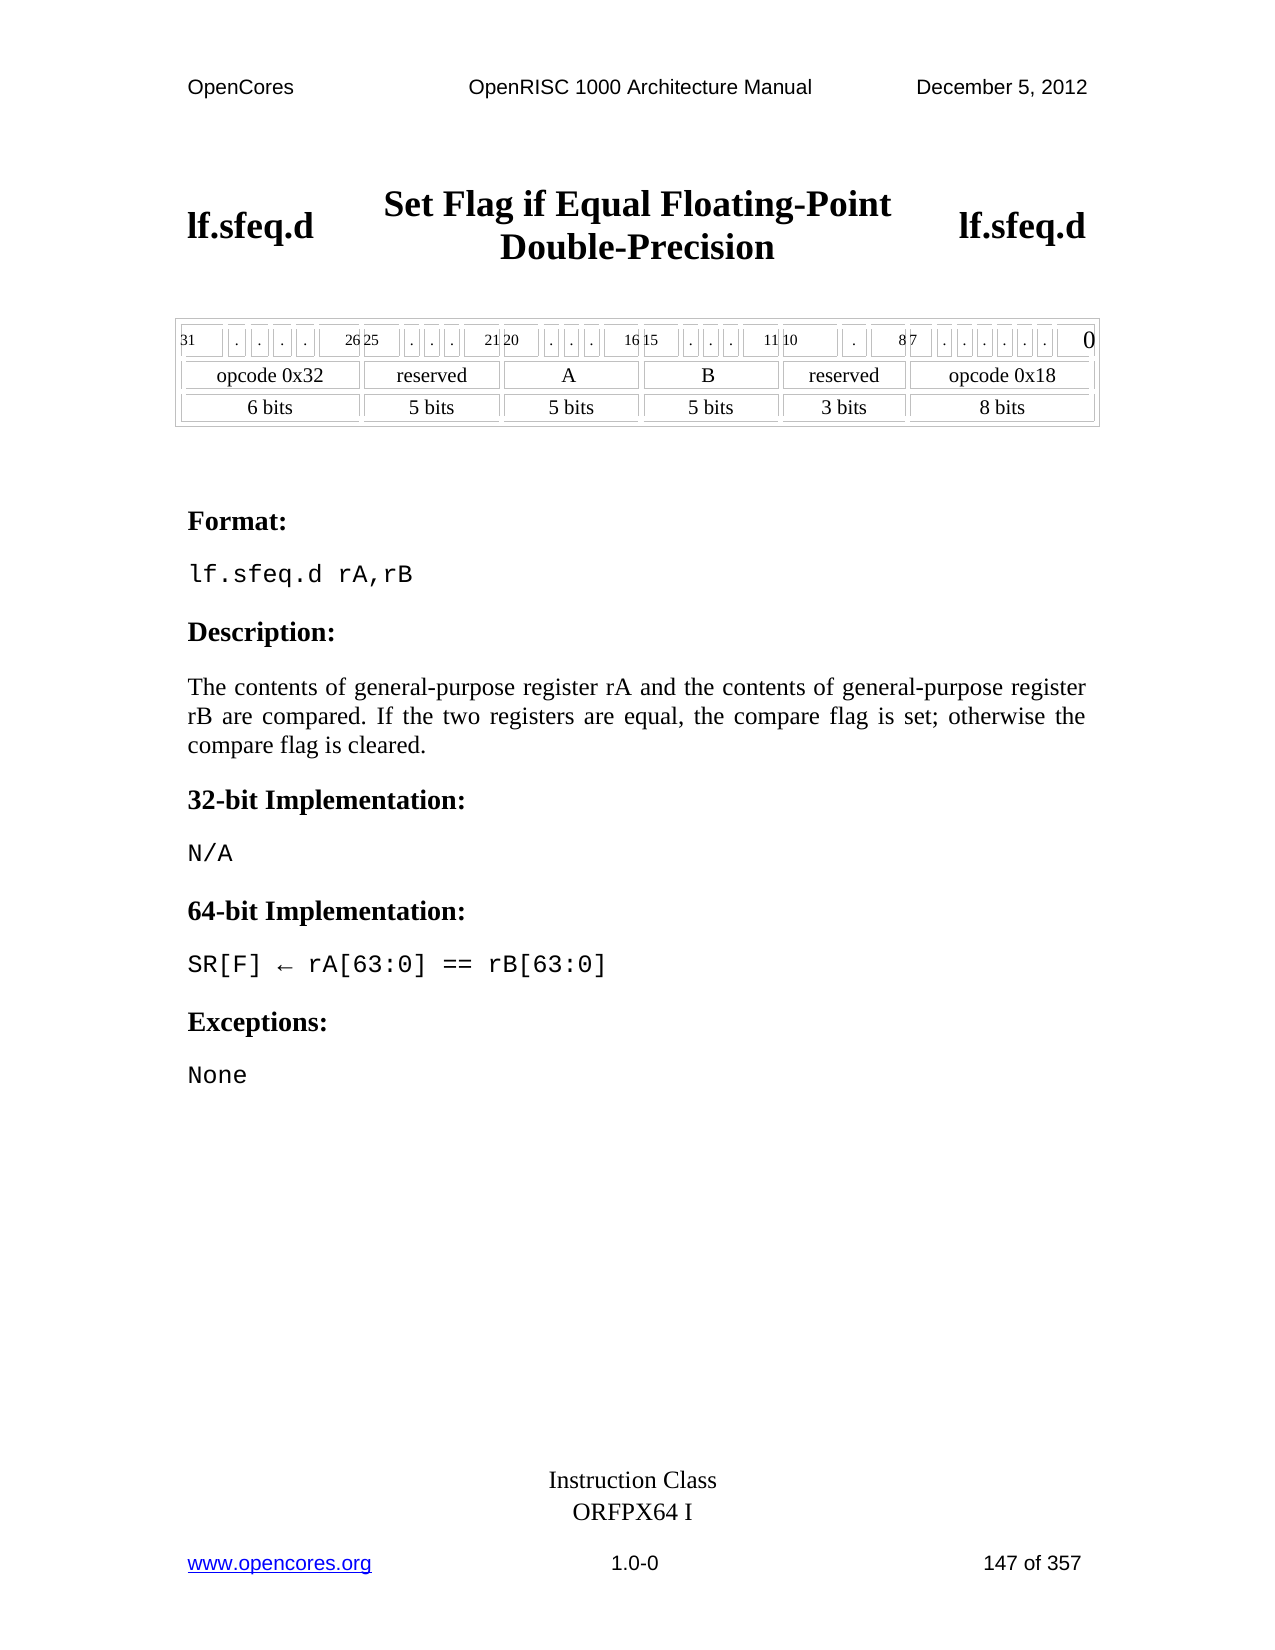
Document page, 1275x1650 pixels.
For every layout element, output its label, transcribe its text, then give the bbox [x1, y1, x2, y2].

text N/A [187, 841, 1087, 869]
text Exceptions: [187, 1005, 1087, 1037]
text lf.sfeq.d rA,rB [187, 561, 1087, 590]
text 32-bit Implementation: [187, 783, 1087, 816]
text 64-bit Implementation: [187, 894, 1087, 927]
text The contents of general-purpose register rA and the contents of general-purpose register rB are compared. If the two registers are equal, the compare flag is set; otherwise the compare flag is cleared. [187, 672, 1087, 758]
text None [187, 1062, 1087, 1091]
text Description: [187, 615, 1087, 647]
text Format: [187, 504, 1087, 536]
text SR[F] ← rA[63:0] == rB[63:0] [187, 952, 1087, 980]
